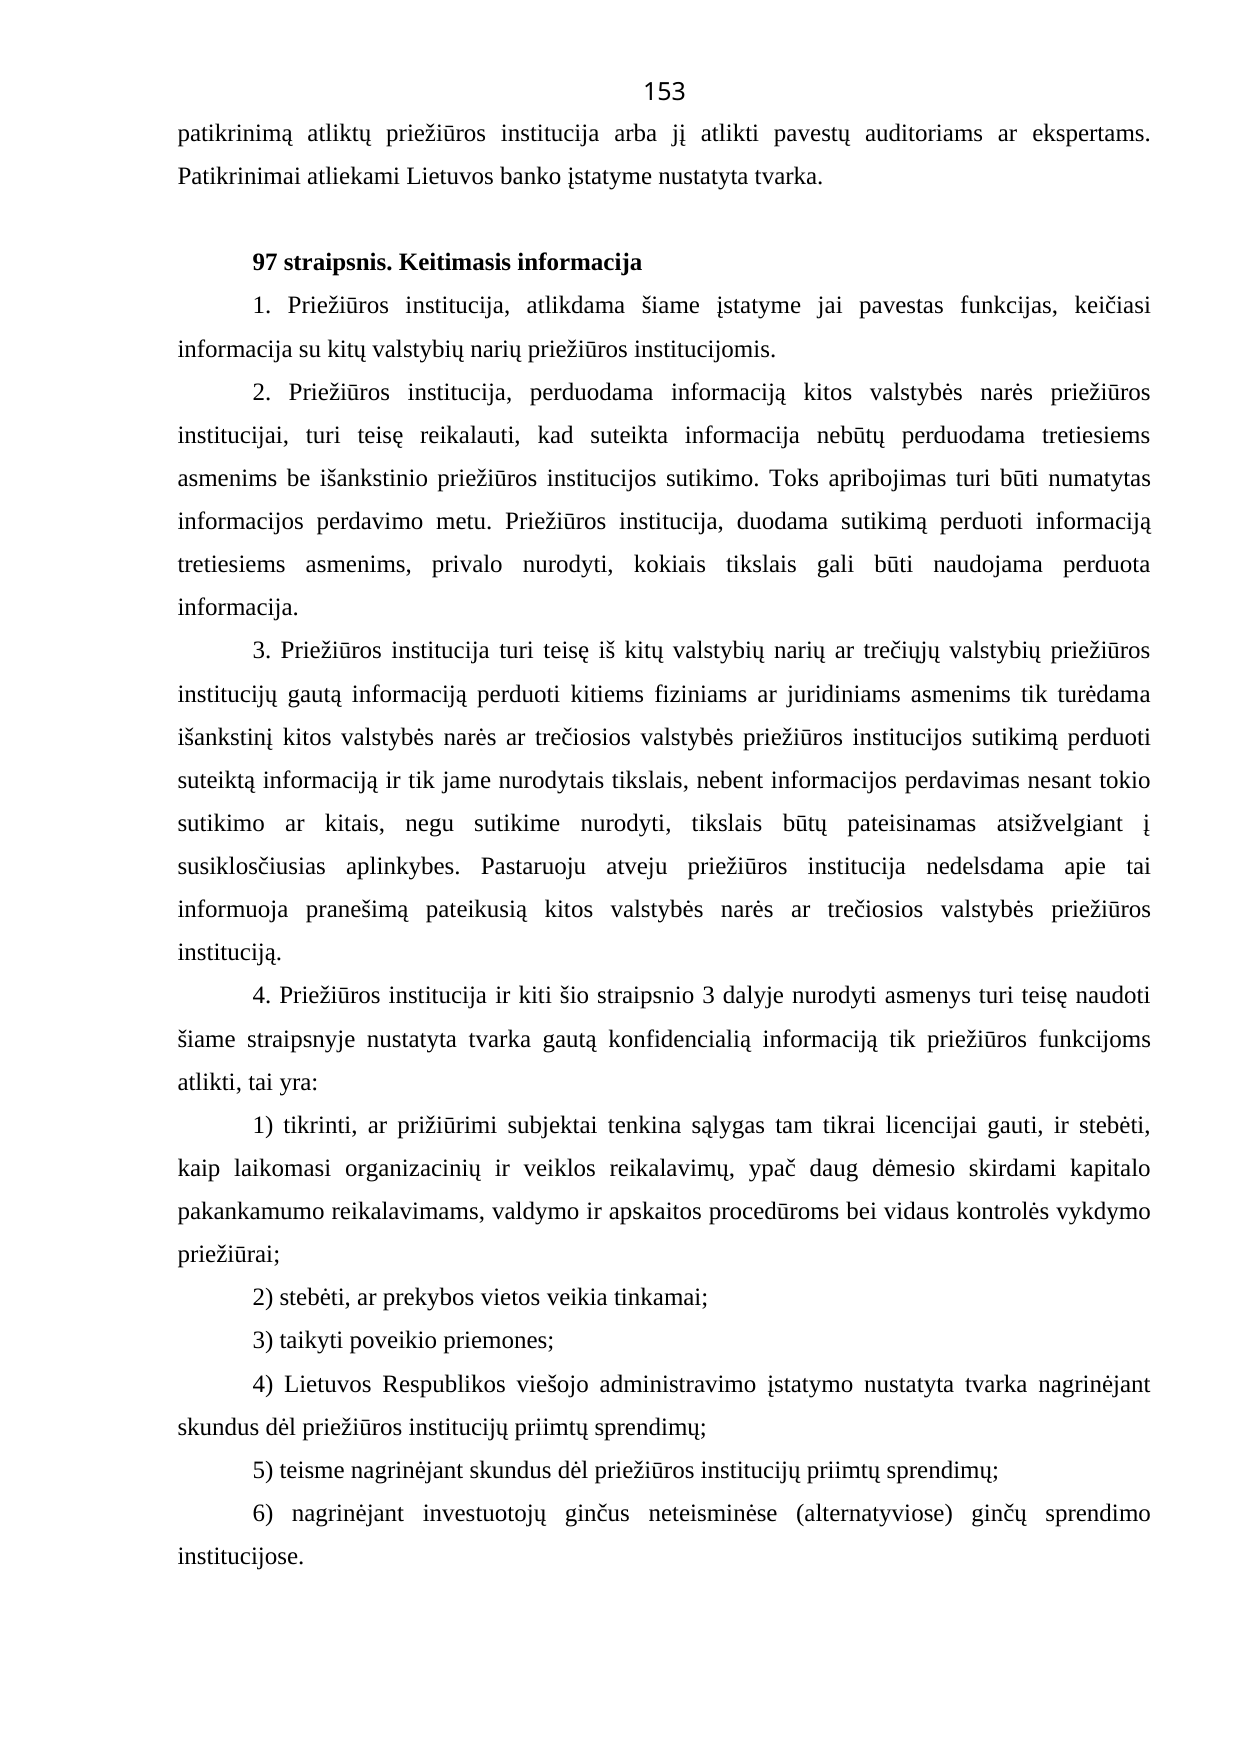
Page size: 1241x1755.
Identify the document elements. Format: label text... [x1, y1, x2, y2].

text 97 straipsnis. Keitimasis informacija [177, 247, 1152, 276]
text 3. Priežiūros institucija turi teisę iš kitų valstybių narių ar trečiųjų valstybių priežiūros institucijų gautą informaciją perduoti kitiems fiziniams ar juridiniams asmenims tik turėdama išankstinį kitos valstybės narės ar trečiosios valstybės priežiūros institucijos sutikimą perduoti suteiktą informaciją ir tik jame nurodytais tikslais, nebent informacijos perdavimas nesant tokio sutikimo ar kitais, negu sutikime nurodyti, tikslais būtų pateisinamas atsižvelgiant į susiklosčiusias aplinkybes. Pastaruoju atveju priežiūros institucija nedelsdama apie tai informuoja pranešimą pateikusią kitos valstybės narės ar trečiosios valstybės priežiūros instituciją. [177, 636, 1152, 966]
text 5) teisme nagrinėjant skundus dėl priežiūros institucijų priimtų sprendimų; [177, 1455, 1152, 1484]
text 4) Lietuvos Respublikos viešojo administravimo įstatymo nustatyta tvarka nagrinėjant skundus dėl priežiūros institucijų priimtų sprendimų; [177, 1369, 1152, 1441]
text 1. Priežiūros institucija, atlikdama šiame įstatyme jai pavestas funkcijas, keičiasi informacija su kitų valstybių narių priežiūros institucijomis. [177, 291, 1152, 362]
text 1) tikrinti, ar prižiūrimi subjektai tenkina sąlygas tam tikrai licencijai gauti, ir stebėti, kaip laikomasi organizacinių ir veiklos reikalavimų, ypač daug dėmesio skirdami kapitalo pakankamumo reikalavimams, valdymo ir apskaitos procedūroms bei vidaus kontrolės vykdymo priežiūrai; [177, 1110, 1152, 1268]
text patikrinimą atliktų priežiūros institucija arba jį atlikti pavestų auditoriams ar ekspertams. Patikrinimai atliekami Lietuvos banko įstatyme nustatyta tvarka. [177, 118, 1152, 190]
text 3) taikyti poveikio priemones; [177, 1326, 1152, 1354]
text 2) stebėti, ar prekybos vietos veikia tinkamai; [177, 1282, 1152, 1311]
text 2. Priežiūros institucija, perduodama informaciją kitos valstybės narės priežiūros institucijai, turi teisę reikalauti, kad suteikta informacija nebūtų perduodama tretiesiems asmenims be išankstinio priežiūros institucijos sutikimo. Toks apribojimas turi būti numatytas informacijos perdavimo metu. Priežiūros institucija, duodama sutikimą perduoti informaciją tretiesiems asmenims, privalo nurodyti, kokiais tikslais gali būti naudojama perduota informacija. [177, 377, 1152, 621]
text 4. Priežiūros institucija ir kiti šio straipsnio 3 dalyje nurodyti asmenys turi teisę naudoti šiame straipsnyje nustatyta tvarka gautą konfidencialią informaciją tik priežiūros funkcijoms atlikti, tai yra: [177, 981, 1152, 1096]
text 6) nagrinėjant investuotojų ginčus neteisminėse (alternatyviose) ginčų sprendimo institucijose. [177, 1498, 1152, 1570]
